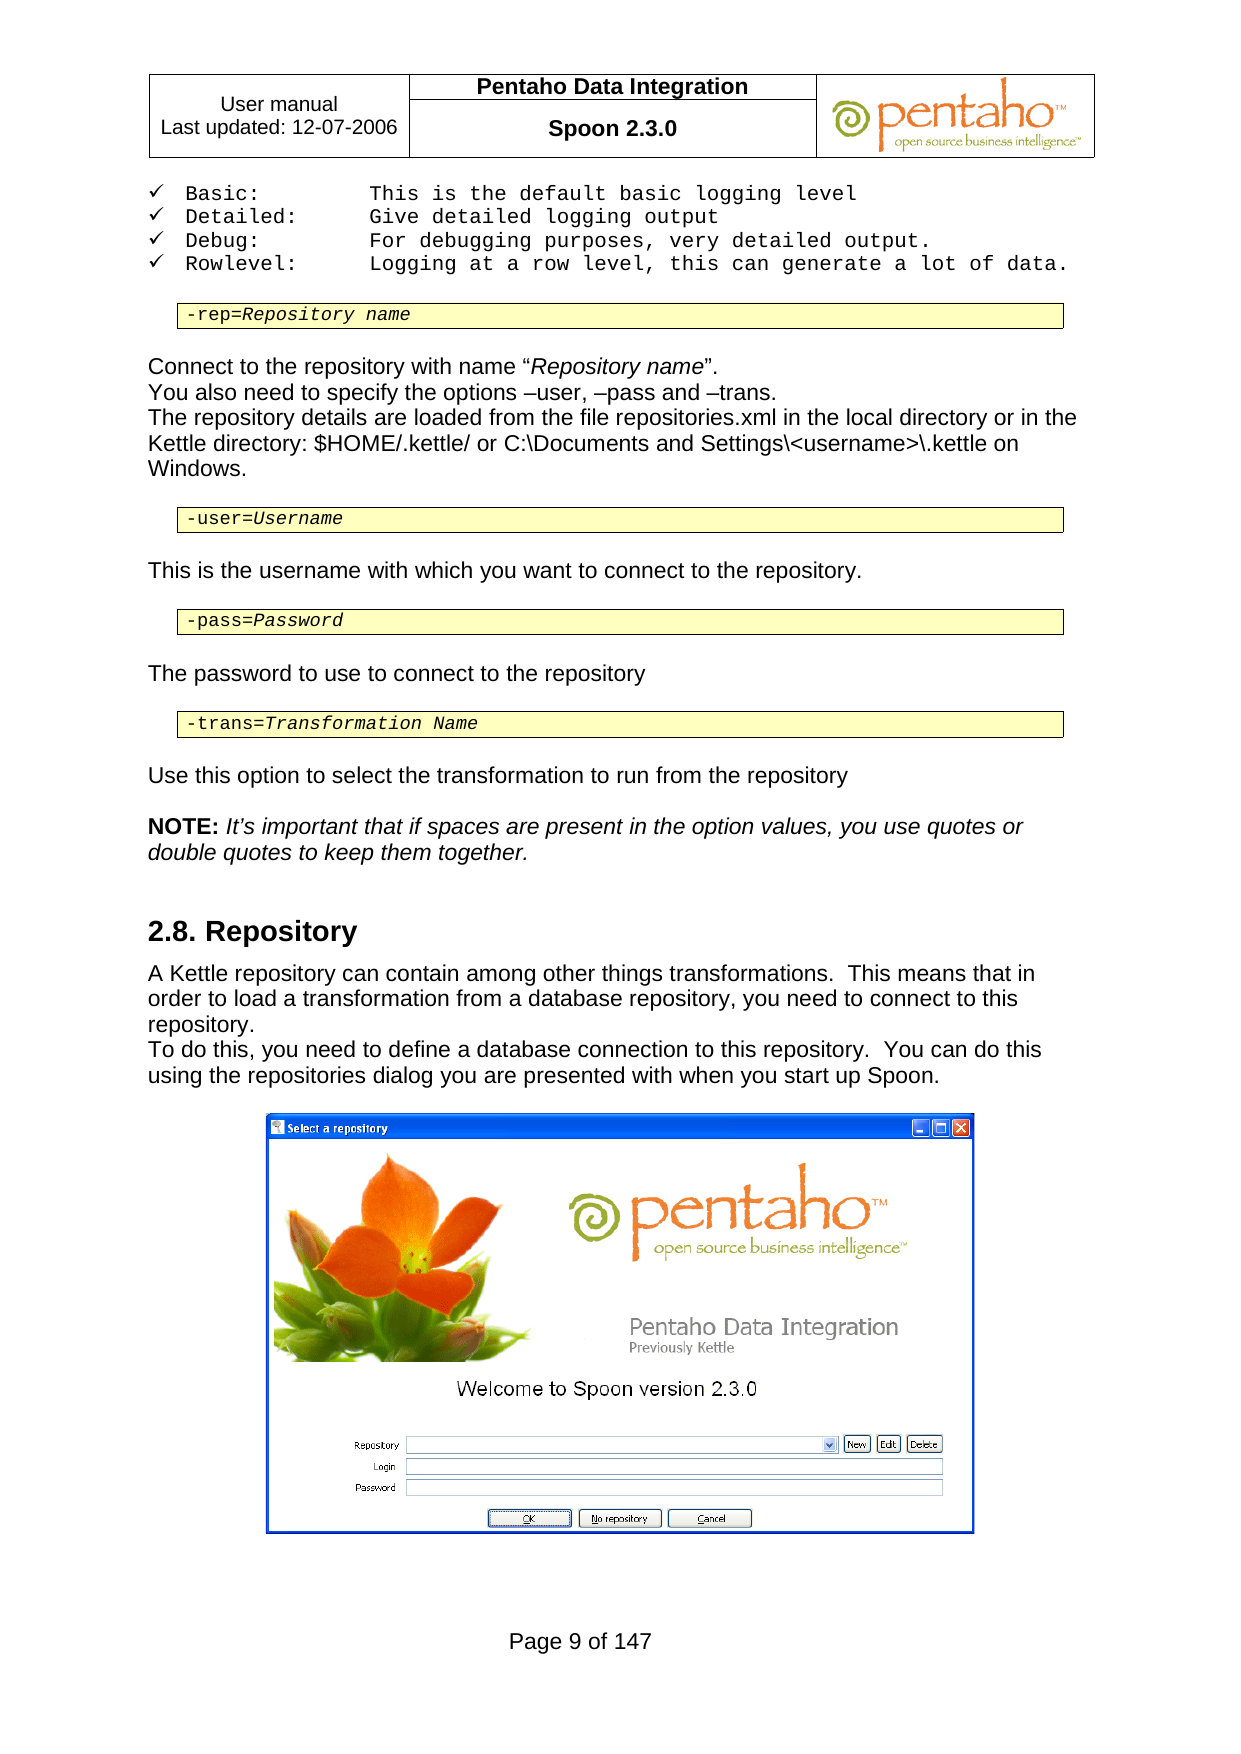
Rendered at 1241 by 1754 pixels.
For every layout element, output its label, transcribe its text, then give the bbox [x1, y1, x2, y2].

list Debug: For debugging purposes, very detailed output. [148, 230, 1092, 253]
text -rep=Repository name [178, 304, 1063, 328]
text The repository details are loaded from the file repositories.xml in the local directory or in the Kettle directory: $HOME/.kettle/ or C:\Documents and Settings\<username>\.kettle on Windows. [148, 405, 1092, 481]
text A Kettle repository can contain among other things transformations. This means that in order to load a transformation from a database repository, you need to connect to this repository. [148, 960, 1092, 1037]
text NOTE: It’s important that if spaces are present in the option values, you use quotes or double quotes to keep them together. [148, 814, 1092, 865]
text -trans=Transformation Name [178, 712, 1063, 737]
text You also need to specify the options –user, –pass and –trans. [148, 379, 1092, 405]
text To do this, you need to define a database connection to this repository. You can do this using the repositories dialog you are presented with when you start up Spoon. [148, 1037, 1092, 1088]
text Use this option to select the transformation to run from the repository [148, 763, 1092, 788]
list Detailed: Give detailed logging output [148, 206, 1092, 230]
picture [265, 1113, 975, 1534]
list Rowlevel: Logging at a row level, this can generate a lot of data. [148, 253, 1092, 277]
text -pass=Password [178, 610, 1063, 634]
text The password to use to connect to the repository [148, 660, 1092, 686]
text -user=Username [178, 508, 1063, 532]
text Connect to the repository with name “Repository name”. [148, 354, 1092, 379]
list Basic: This is the default basic logging level [148, 183, 1092, 206]
text This is the username with which you want to connect to the repository. [148, 558, 1092, 583]
subtitle Repository [148, 915, 1092, 948]
